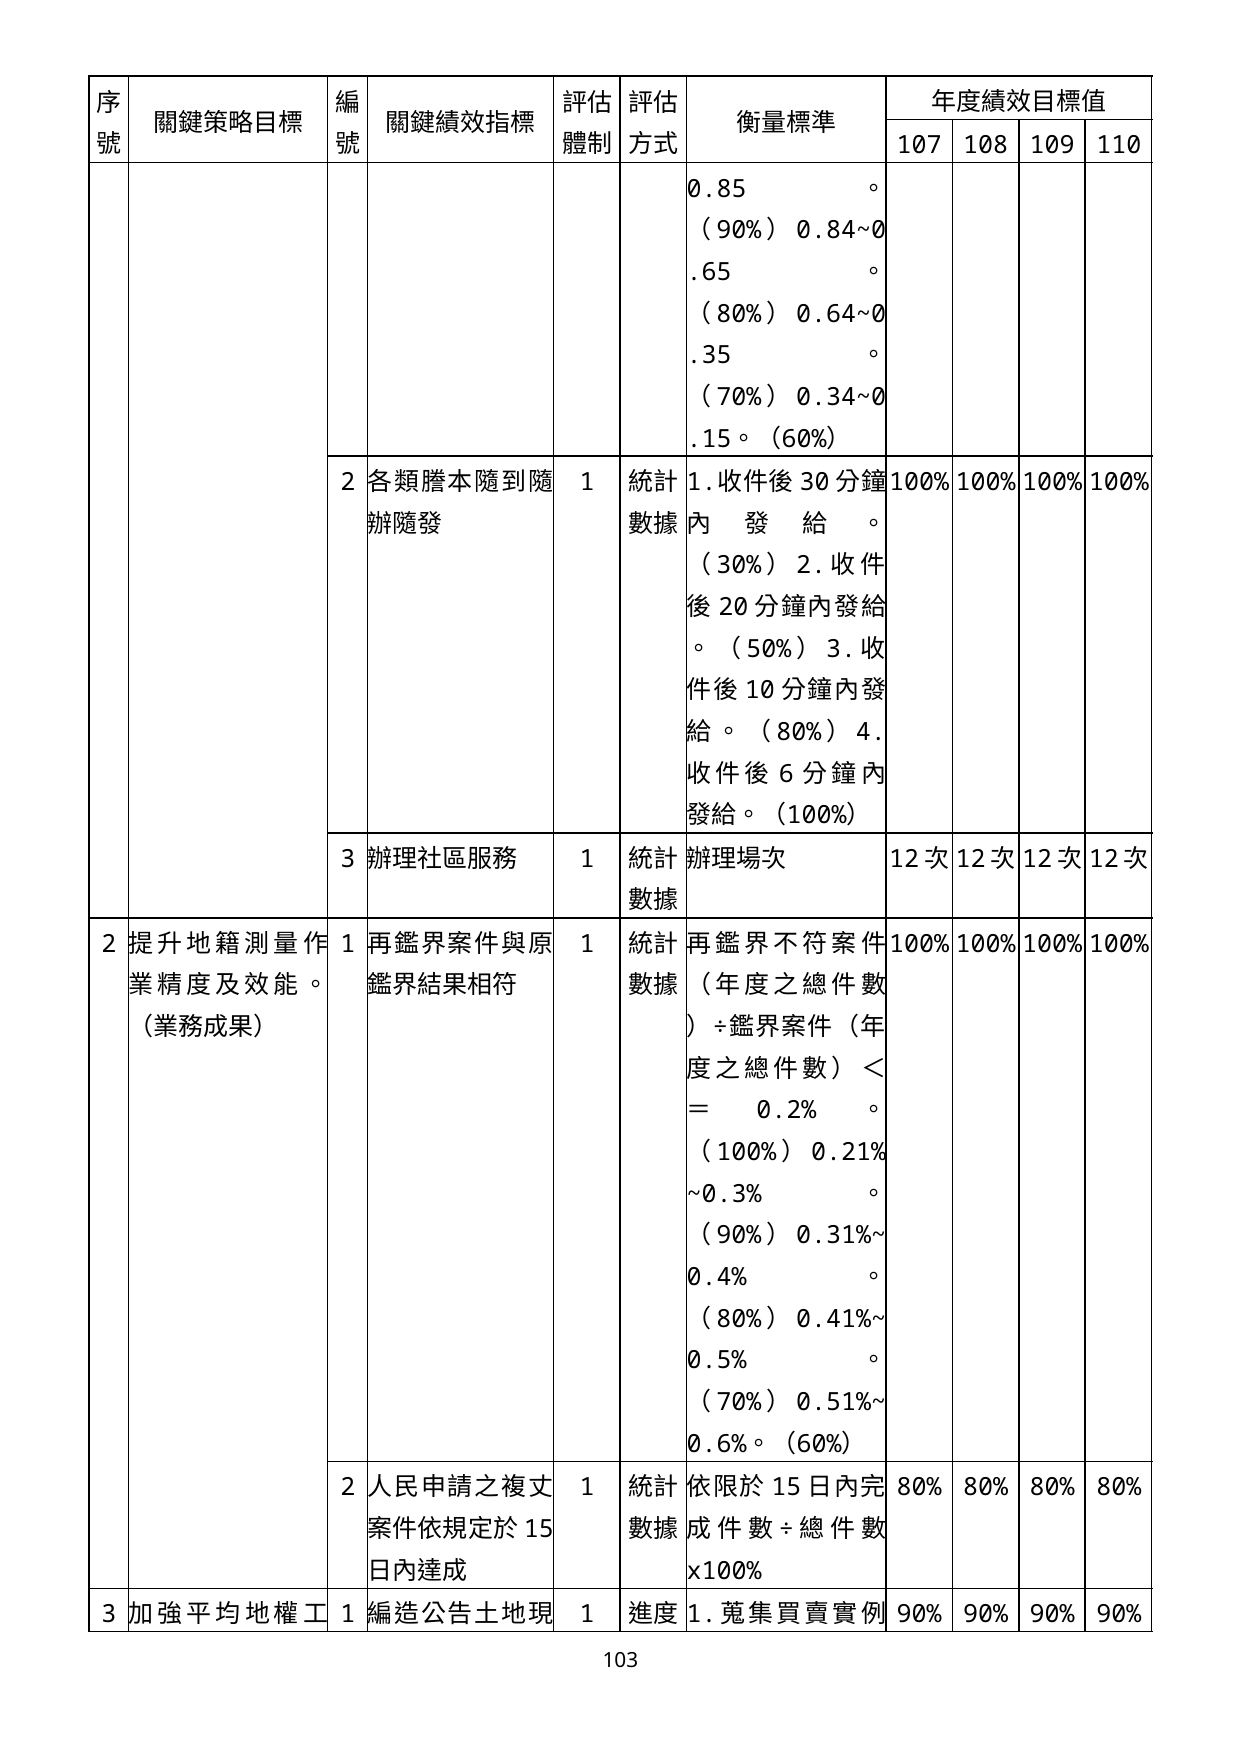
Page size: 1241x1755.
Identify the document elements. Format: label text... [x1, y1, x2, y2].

table_header 關鍵績效指標 [368, 77, 553, 162]
table_cell 辦理社區服務 [368, 834, 553, 917]
table_cell 2 [328, 457, 367, 832]
table_cell [953, 163, 1018, 455]
table_cell 再鑑界案件與原鑑界結果相符 [368, 919, 553, 1461]
table_header 編號 [328, 77, 367, 162]
table_cell 提升地籍測量作業精度及效能。（業務成果） [129, 919, 327, 1587]
table_cell 12次 [1086, 834, 1151, 917]
table_cell 1 [554, 834, 619, 917]
table_cell 1 [328, 919, 367, 1461]
table_cell 3 [90, 1589, 128, 1631]
table_cell 80% [887, 1462, 952, 1587]
table_cell 100% [887, 457, 952, 832]
table_cell 110 [1086, 120, 1151, 162]
table_cell 加強平均地權工 [129, 1589, 327, 1631]
table_cell 100% [887, 919, 952, 1461]
table_cell 1 [554, 919, 619, 1461]
table_cell 1 [554, 457, 619, 832]
table_cell 1 [554, 1589, 619, 1631]
table_cell [554, 163, 619, 455]
table_cell 90% [953, 1589, 1018, 1631]
table_cell 2 [328, 1462, 367, 1587]
table_cell 1 [328, 1589, 367, 1631]
table_cell 108 [953, 120, 1018, 162]
table_cell 統計數據 [621, 834, 686, 917]
table_cell 12次 [887, 834, 952, 917]
table_cell 各類謄本隨到隨辦隨發 [368, 457, 553, 832]
table_cell 109 [1020, 120, 1084, 162]
table_cell 100% [953, 919, 1018, 1461]
table_cell 100% [1020, 919, 1084, 1461]
table_cell 依限於15日內完成件數÷總件數x100% [687, 1462, 885, 1587]
table_cell 90% [887, 1589, 952, 1631]
table_cell 統計數據 [621, 919, 686, 1461]
table_cell 1.收件後30分鐘內發給。（30%）2.收件後20分鐘內發給。（50%）3.收件後10分鐘內發給。（80%）4.收件後6分鐘內發給。（100%） [687, 457, 885, 832]
table_cell 80% [1020, 1462, 1084, 1587]
table_cell 1 [554, 1462, 619, 1587]
table_cell [887, 163, 952, 455]
table_cell 90% [1020, 1589, 1084, 1631]
table_cell 80% [1086, 1462, 1151, 1587]
table_cell 辦理場次 [687, 834, 885, 917]
table_cell 進度 [621, 1589, 686, 1631]
table_cell 100% [1086, 919, 1151, 1461]
table_cell 再鑑界不符案件（年度之總件數）÷鑑界案件（年度之總件數）＜＝0.2%。（100%）0.21%~0.3%。（90%）0.31%~0.4%。（80%）0.41%~0.5%。（70%）0.51%~0.6%。（60%） [687, 919, 885, 1461]
table_cell 12次 [953, 834, 1018, 917]
table_cell 人民申請之複丈案件依規定於15日內達成 [368, 1462, 553, 1587]
table_cell [1020, 163, 1084, 455]
table_cell [90, 163, 128, 917]
table_cell 0.85。（90%）0.84~0.65。（80%）0.64~0.35。（70%）0.34~0.15。（60%） [687, 163, 885, 455]
table_cell 90% [1086, 1589, 1151, 1631]
table_header 關鍵策略目標 [129, 77, 327, 162]
table_cell [621, 163, 686, 455]
table_cell 編造公告土地現 [368, 1589, 553, 1631]
table_header 評估方式 [621, 77, 686, 162]
table_cell [1086, 163, 1151, 455]
table_cell 12次 [1020, 834, 1084, 917]
table_cell 統計數據 [621, 1462, 686, 1587]
table_header 序號 [90, 77, 128, 162]
table_cell 80% [953, 1462, 1018, 1587]
table_cell 1.蒐集買賣實例 [687, 1589, 885, 1631]
table_cell 100% [953, 457, 1018, 832]
table_cell 107 [887, 120, 952, 162]
table_cell 3 [328, 834, 367, 917]
table_cell 2 [90, 919, 128, 1587]
table_cell [328, 163, 367, 455]
table_header 評估體制 [554, 77, 619, 162]
table_header 年度績效目標值 [887, 77, 1151, 118]
table_cell [368, 163, 553, 455]
table_cell 統計數據 [621, 457, 686, 832]
table_cell 100% [1020, 457, 1084, 832]
table_header 衡量標準 [687, 77, 885, 162]
table_cell 100% [1086, 457, 1151, 832]
table_cell [129, 163, 327, 917]
